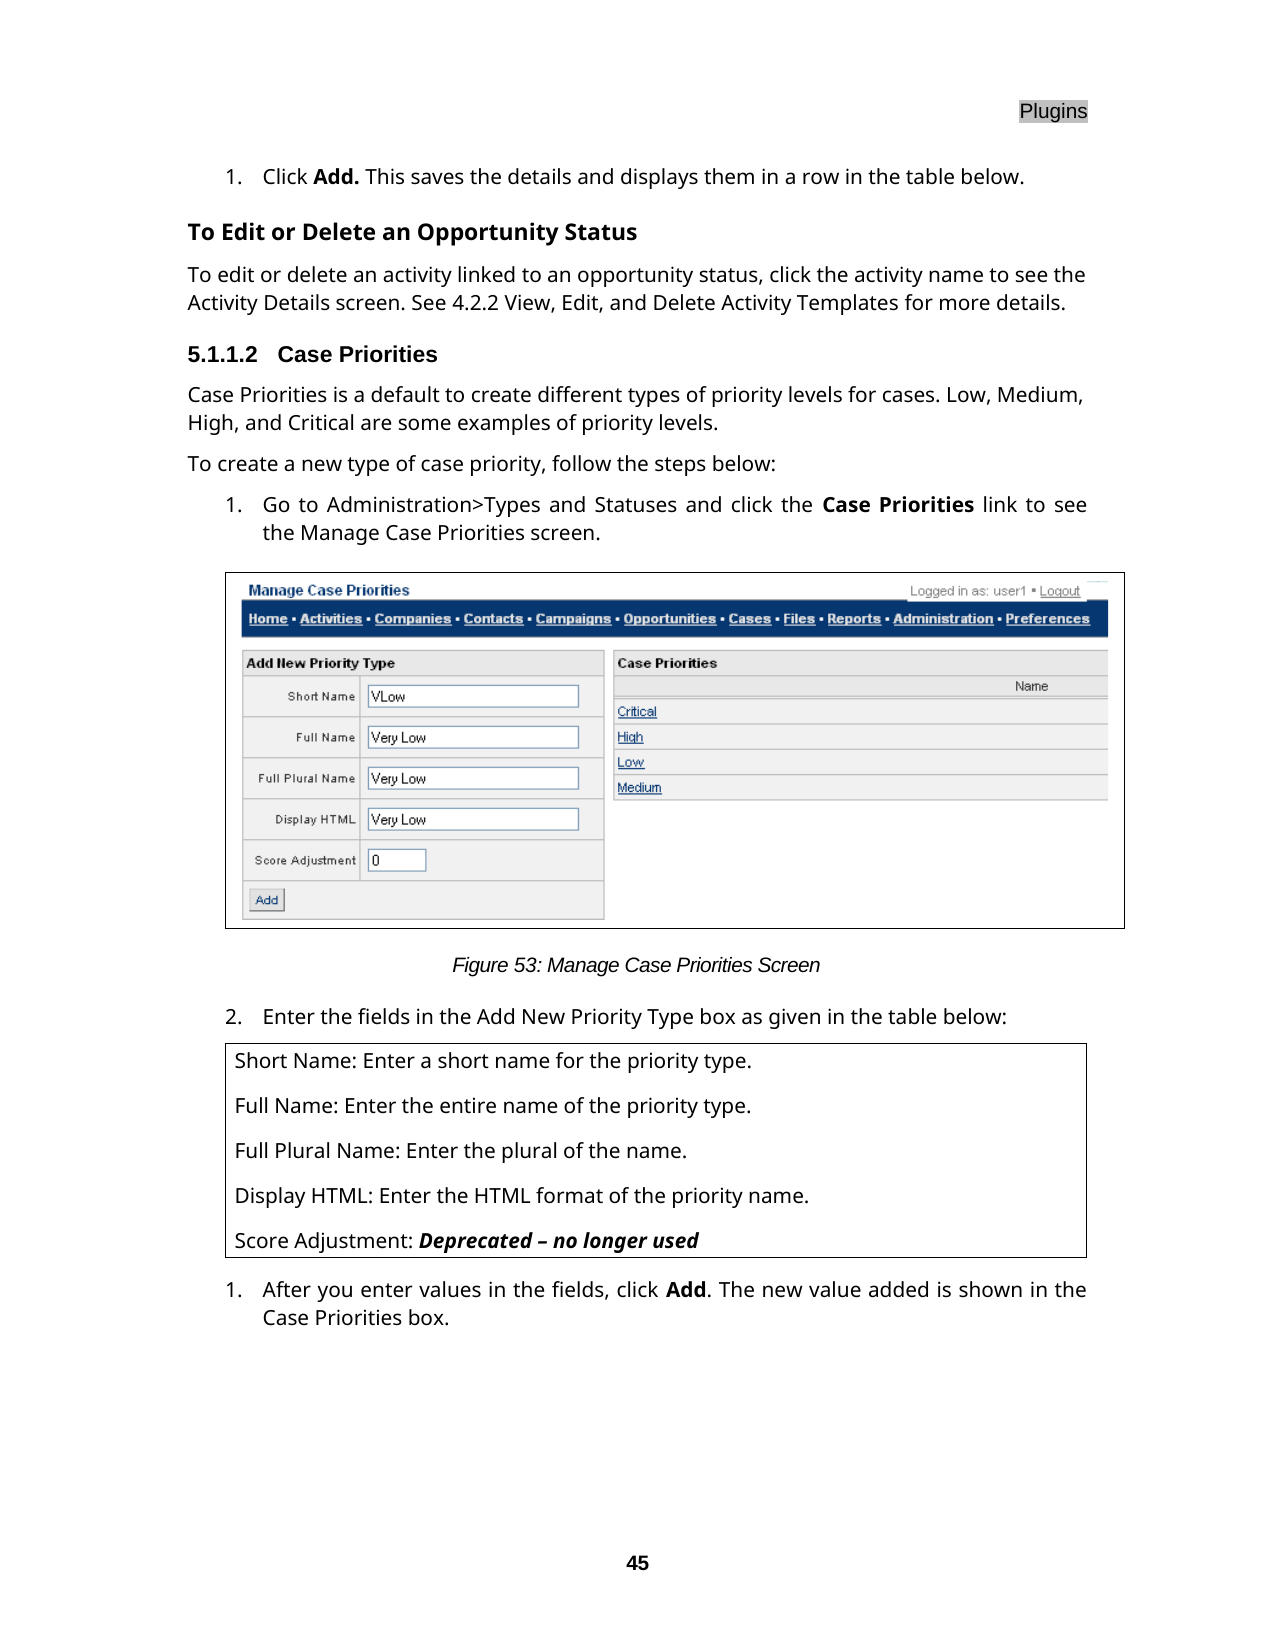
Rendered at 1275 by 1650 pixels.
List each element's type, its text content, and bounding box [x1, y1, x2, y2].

text Case Priorities is a default to create different types of priority levels for cases. Low, Medium, High, and Critical are some examples of priority levels. [187, 380, 1087, 437]
text To Edit or Delete an Opportunity Status [187, 216, 1087, 247]
text Figure 53: Manage Case Priorities Screen [187, 954, 1087, 977]
list Display HTML: Enter the HTML format of the priority name. [226, 1178, 1086, 1210]
list Short Name: Enter a short name for the priority type. [226, 1044, 1086, 1074]
list Enter the fields in the Add New Priority Type box as given in the table below: [225, 1002, 1087, 1030]
list Full Name: Enter the entire name of the priority type. [226, 1088, 1086, 1119]
list Go to Administration>Types and Statuses and click the Case Priorities link to see the Manage Case Priorities screen. [225, 490, 1087, 547]
list Full Plural Name: Enter the plural of the name. [226, 1133, 1086, 1165]
list Click Add. This saves the details and displays them in a row in the table below. [225, 162, 1087, 191]
subtitle Case Priorities [187, 342, 1087, 367]
picture [241, 581, 1109, 920]
list After you enter values in the fields, click Add. The new value added is shown in the Case Priorities box. [225, 1275, 1087, 1332]
text To create a new type of case priority, follow the steps below: [187, 449, 1087, 477]
list Score Adjustment: Deprecated – no longer used [226, 1223, 1086, 1257]
text To edit or delete an activity linked to an opportunity status, click the activity name to see the Activity Details screen. See 4.2.2 View, Edit, and Delete Activity Templates for more details. [187, 260, 1087, 317]
